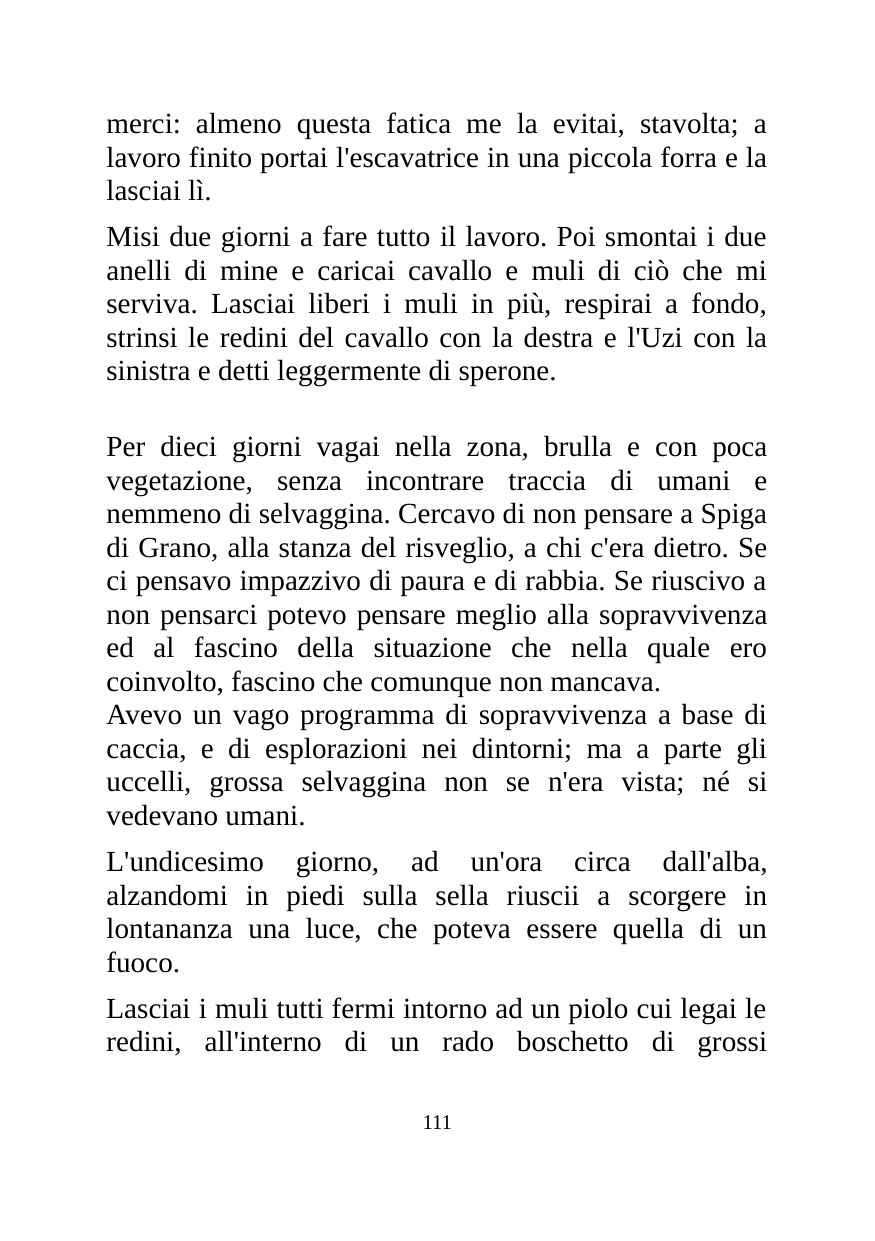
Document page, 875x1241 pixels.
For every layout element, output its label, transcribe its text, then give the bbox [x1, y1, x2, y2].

text Misi due giorni a fare tutto il lavoro. Poi smontai i due anelli di mine e caricai cavallo e muli di ciò che mi serviva. Lasciai liberi i muli in più, respirai a fondo, strinsi le redini del cavallo con la destra e l'Uzi con la sinistra e detti leggermente di sperone. [106, 219, 768, 387]
text merci: almeno questa fatica me la evitai, stavolta; a lavoro finito portai l'escavatrice in una piccola forra e la lasciai lì. [106, 106, 768, 207]
text Avevo un vago programma di sopravvivenza a base di caccia, e di esplorazioni nei dintorni; ma a parte gli uccelli, grossa selvaggina non se n'era vista; né si vedevano umani. [106, 697, 768, 832]
text Lasciai i muli tutti fermi intorno ad un piolo cui legai le redini, all'interno di un rado boschetto di grossi [106, 991, 768, 1058]
text Per dieci giorni vagai nella zona, brulla e con poca vegetazione, senza incontrare traccia di umani e nemmeno di selvaggina. Cercavo di non pensare a Spiga di Grano, alla stanza del risveglio, a chi c'era dietro. Se ci pensavo impazzivo di paura e di rabbia. Se riuscivo a non pensarci potevo pensare meglio alla sopravvivenza ed al fascino della situazione che nella quale ero coinvolto, fascino che comunque non mancava. [106, 429, 768, 697]
text L'undicesimo giorno, ad un'ora circa dall'alba, alzandomi in piedi sulla sella riuscii a scorgere in lontananza una luce, che poteva essere quella di un fuoco. [106, 844, 768, 978]
